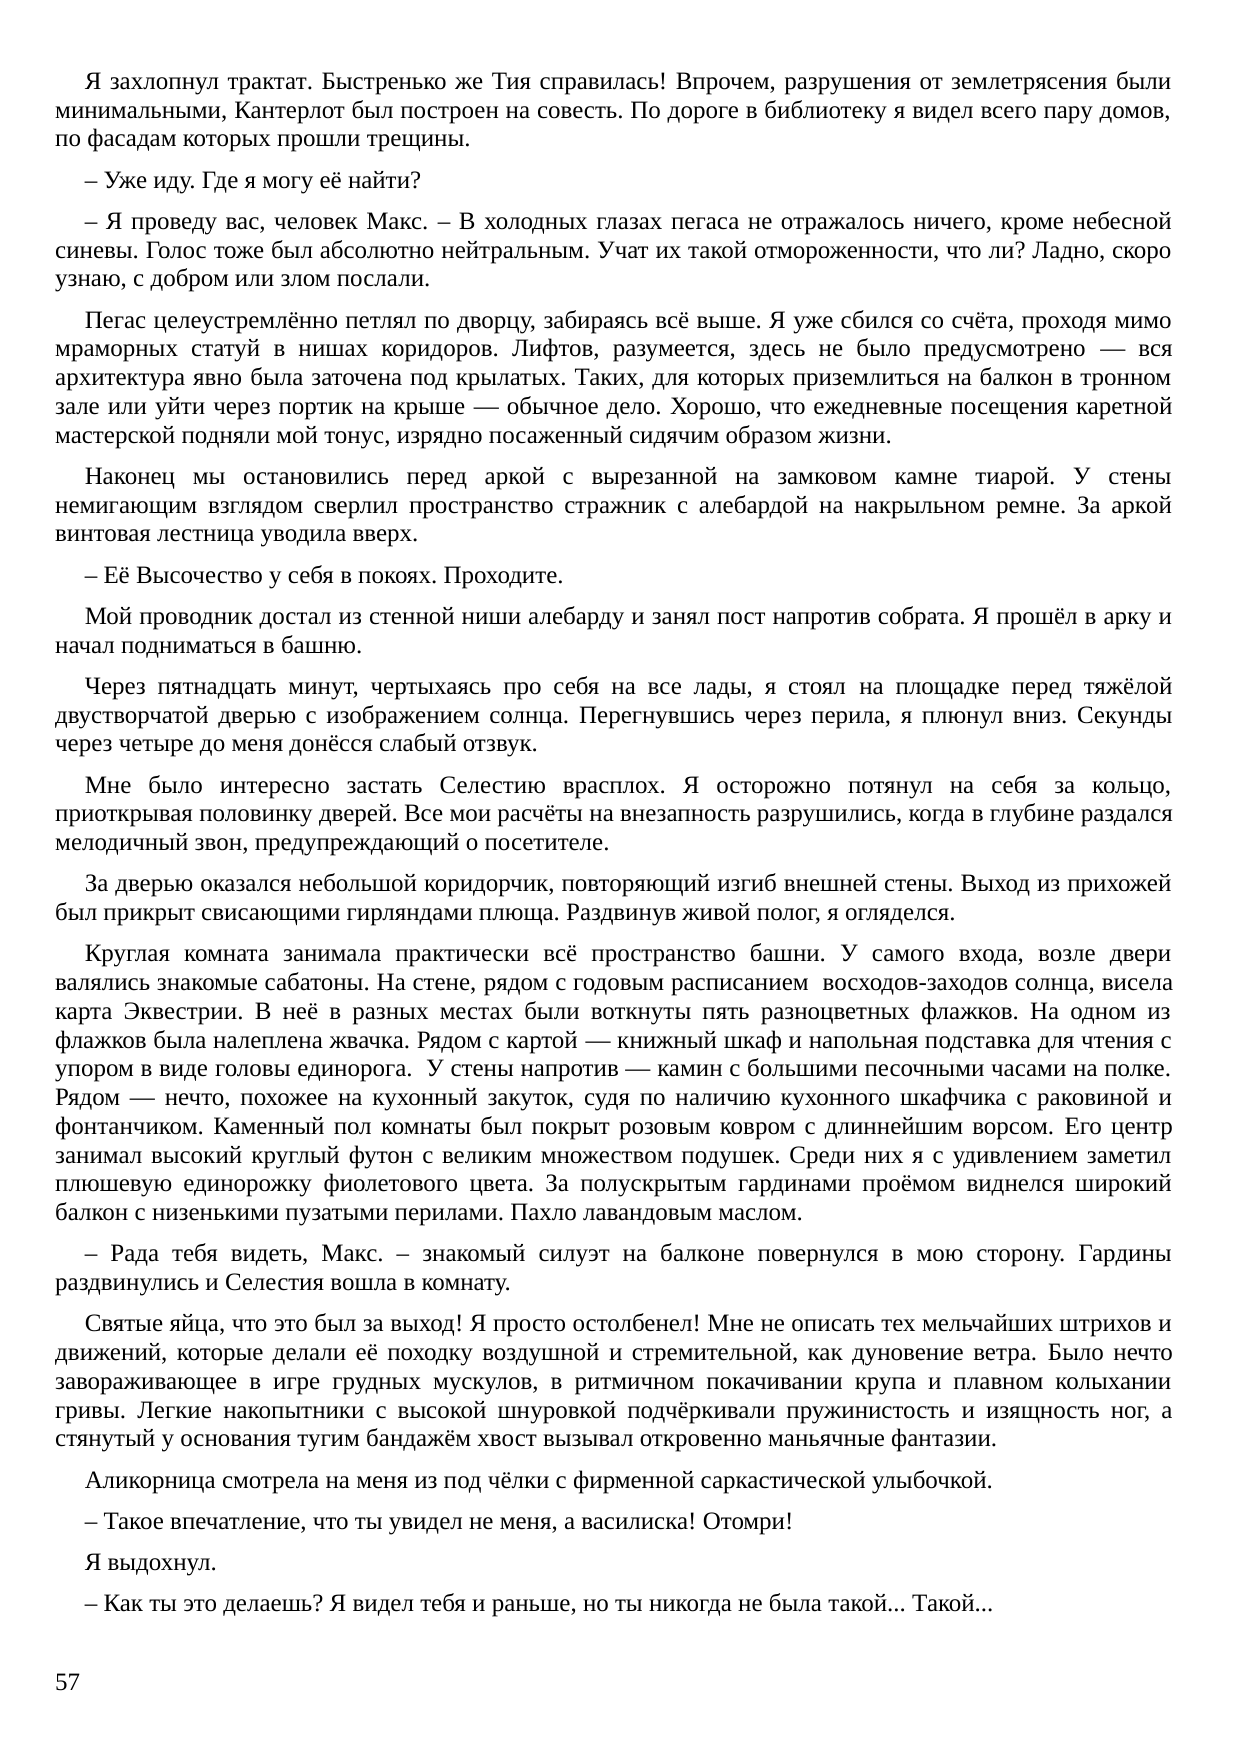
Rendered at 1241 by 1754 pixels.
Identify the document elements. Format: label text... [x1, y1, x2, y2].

text Святые яйца, что это был за выход! Я просто остолбенел! Мне не описать тех мельчайших штрихов и движений, которые делали её походку воздушной и стремительной, как дуновение ветра. Было нечто завораживающее в игре грудных мускулов, в ритмичном покачивании крупа и плавном колыхании гривы. Легкие накопытники с высокой шнуровкой подчёркивали пружинистость и изящность ног, а стянутый у основания тугим бандажём хвост вызывал откровенно маньячные фантазии. [55, 1308, 1173, 1452]
text Мой проводник достал из стенной ниши алебарду и занял пост напротив собрата. Я прошёл в арку и начал подниматься в башню. [55, 601, 1173, 658]
text – Рада тебя видеть, Макс. – знакомый силуэт на балконе повернулся в мою сторону. Гардины раздвинулись и Селестия вошла в комнату. [55, 1238, 1173, 1296]
text – Я проведу вас, человек Макс. – В холодных глазах пегаса не отражалось ничего, кроме небесной синевы. Голос тоже был абсолютно нейтральным. Учат их такой отмороженности, что ли? Ладно, скоро узнаю, с добром или злом послали. [55, 206, 1173, 292]
text Пегас целеустремлённо петлял по дворцу, забираясь всё выше. Я уже сбился со счёта, проходя мимо мраморных статуй в нишах коридоров. Лифтов, разумеется, здесь не было предусмотрено — вся архитектура явно была заточена под крылатых. Таких, для которых приземлиться на балкон в тронном зале или уйти через портик на крыше — обычное дело. Хорошо, что ежедневные посещения каретной мастерской подняли мой тонус, изрядно посаженный сидячим образом жизни. [55, 305, 1173, 448]
text За дверью оказался небольшой коридорчик, повторяющий изгиб внешней стены. Выход из прихожей был прикрыт свисающими гирляндами плюща. Раздвинув живой полог, я огляделся. [55, 868, 1173, 926]
text Я выдохнул. [55, 1547, 1173, 1576]
text – Уже иду. Где я могу её найти? [55, 165, 1173, 193]
text Наконец мы остановились перед аркой с вырезанной на замковом камне тиарой. У стены немигающим взглядом сверлил пространство стражник с алебардой на накрыльном ремне. За аркой винтовая лестница уводила вверх. [55, 461, 1173, 547]
text Мне было интересно застать Селестию врасплох. Я осторожно потянул на себя за кольцо, приоткрывая половинку дверей. Все мои расчёты на внезапность разрушились, когда в глубине раздался мелодичный звон, предупреждающий о посетителе. [55, 770, 1173, 856]
text – Такое впечатление, что ты увидел не меня, а василиска! Отомри! [55, 1506, 1173, 1535]
text – Как ты это делаешь? Я видел тебя и раньше, но ты никогда не была такой... Такой... [55, 1588, 1173, 1617]
text Аликорница смотрела на меня из под чёлки с фирменной саркастической улыбочкой. [55, 1465, 1173, 1493]
text Через пятнадцать минут, чертыхаясь про себя на все лады, я стоял на площадке перед тяжёлой двустворчатой дверью с изображением солнца. Перегнувшись через перила, я плюнул вниз. Секунды через четыре до меня донёсся слабый отзвук. [55, 671, 1173, 757]
text Я захлопнул трактат. Быстренько же Тия справилась! Впрочем, разрушения от землетрясения были минимальными, Кантерлот был построен на совесть. По дороге в библиотеку я видел всего пару домов, по фасадам которых прошли трещины. [55, 66, 1173, 152]
text – Её Высочество у себя в покоях. Проходите. [55, 560, 1173, 588]
text Круглая комната занимала практически всё пространство башни. У самого входа, возле двери валялись знакомые сабатоны. На стене, рядом с годовым расписанием восходов-заходов солнца, висела карта Эквестрии. В неё в разных местах были воткнуты пять разноцветных флажков. На одном из флажков была налеплена жвачка. Рядом с картой — книжный шкаф и напольная подставка для чтения с упором в виде головы единорога. У стены напротив — камин с большими песочными часами на полке. Рядом — нечто, похожее на кухонный закуток, судя по наличию кухонного шкафчика с раковиной и фонтанчиком. Каменный пол комнаты был покрыт розовым ковром с длиннейшим ворсом. Его центр занимал высокий круглый футон с великим множеством подушек. Среди них я с удивлением заметил плюшевую единорожку фиолетового цвета. За полускрытым гардинами проёмом виднелся широкий балкон с низенькими пузатыми перилами. Пахло лавандовым маслом. [55, 938, 1173, 1226]
